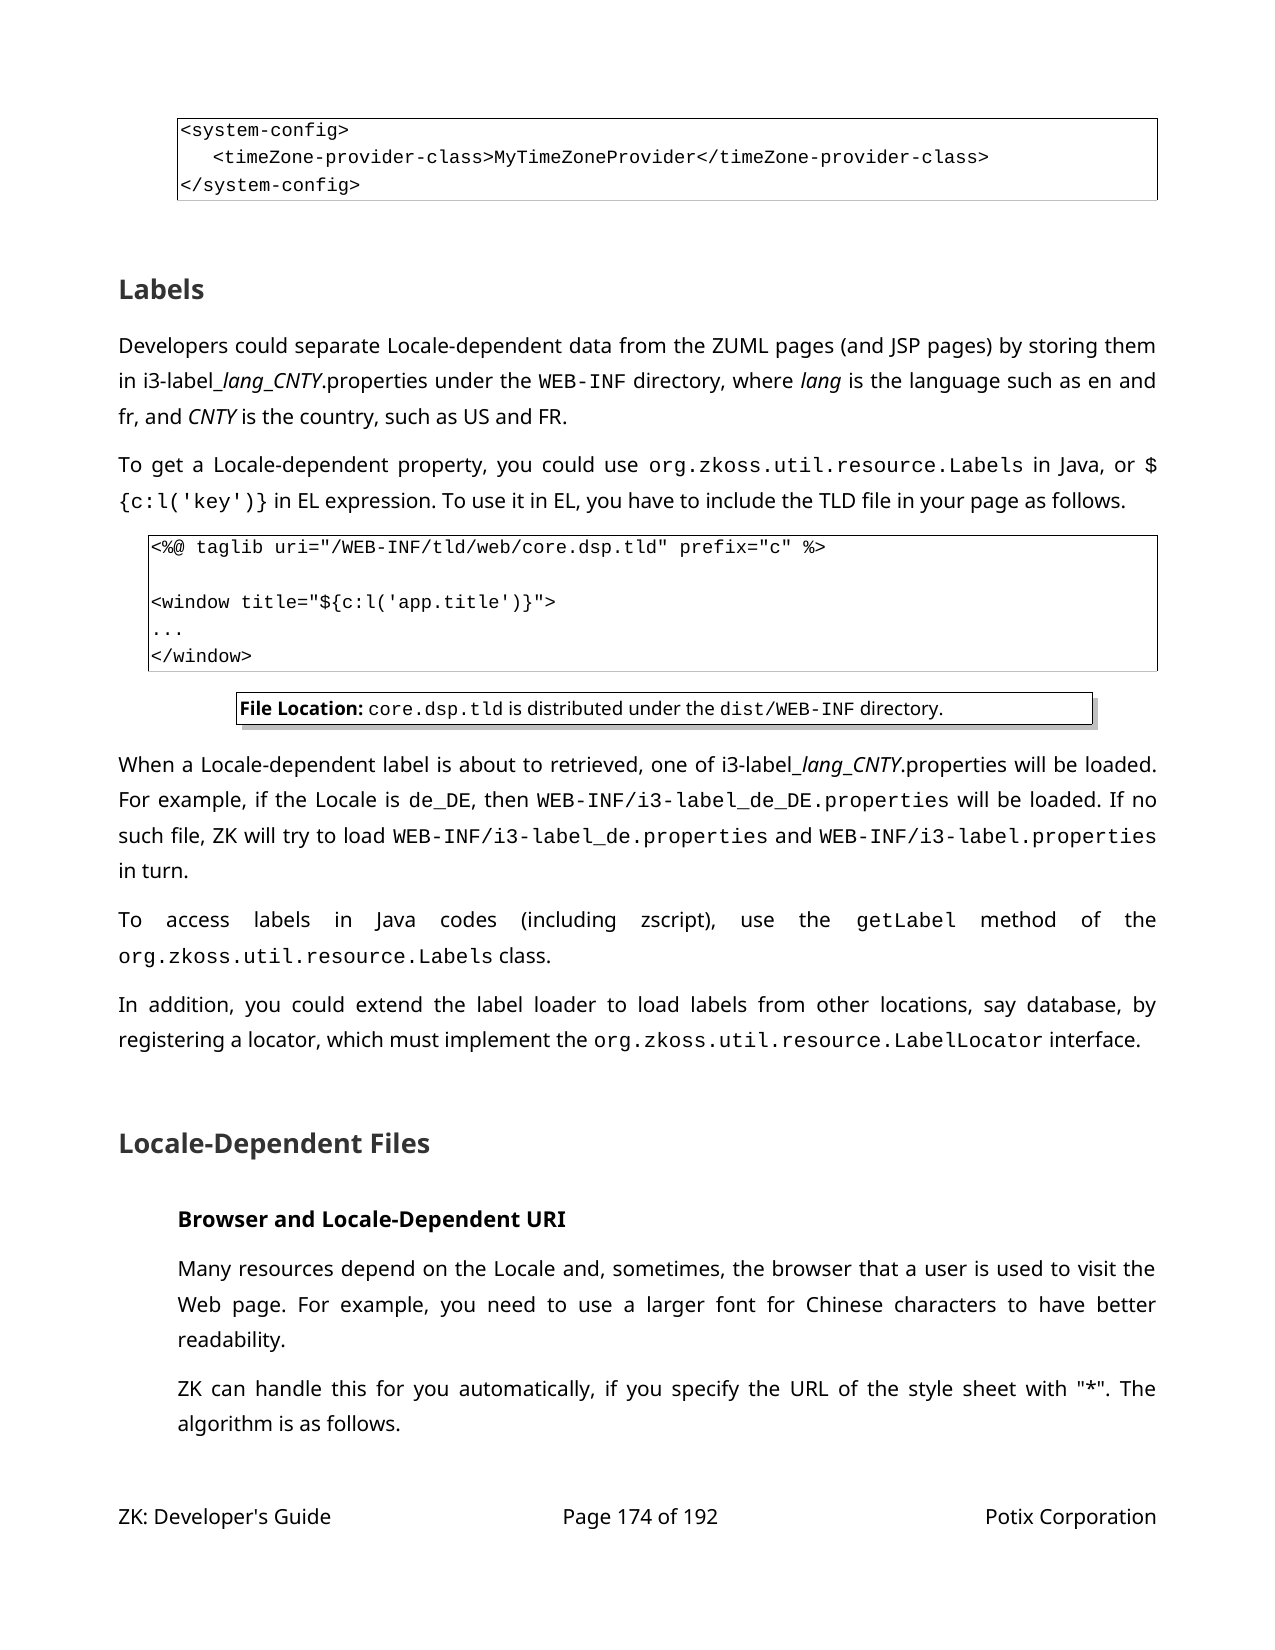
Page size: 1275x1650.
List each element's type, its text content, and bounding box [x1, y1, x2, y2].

text In addition, you could extend the label loader to load labels from other locations, say database, by registering a locator, which must implement the org.zkoss.util.resource.LabelLocator interface. [118, 990, 1157, 1054]
text ZK can handle this for you automatically, if you specify the URL of the style sheet with "*". The algorithm is as follows. [177, 1374, 1157, 1437]
text <system-config> [178, 119, 1157, 142]
subtitle Browser and Locale-Dependent URI [177, 1204, 1157, 1234]
text </system-config> [178, 172, 1157, 200]
text <window title="${c:l('app.title')}"> [149, 590, 1157, 614]
text <timeZone-provider-class>MyTimeZoneProvider</timeZone-provider-class> [178, 145, 1157, 169]
subtitle Locale-Dependent Files [118, 1125, 1157, 1161]
text </window> [149, 644, 1157, 671]
text To get a Locale-dependent property, you could use org.zkoss.util.resource.Labels in Java, or ${c:l('key')} in EL expression. To use it in EL, you have to include the TLD file in your page as follows. [118, 451, 1157, 515]
text <%@ taglib uri="/WEB-INF/tld/web/core.dsp.tld" prefix="c" %> [149, 536, 1157, 559]
text File Location: core.dsp.tld is distributed under the dist/WEB-INF directory. [237, 693, 1092, 724]
text To access labels in Java codes (including zscript), use the getLabel method of the org.zkoss.util.resource.Labels class. [118, 905, 1157, 969]
text Developers could separate Locale-dependent data from the ZUML pages (and JSP pages) by storing them in i3-label_lang_CNTY.properties under the WEB-INF directory, where lang is the language such as en and fr, and CNTY is the country, such as US and FR. [118, 331, 1157, 430]
subtitle Labels [118, 271, 1157, 307]
text When a Locale-dependent label is about to retrieved, one of i3-label_lang_CNTY.properties will be loaded. For example, if the Locale is de_DE, then WEB-INF/i3-label_de_DE.properties will be loaded. If no such file, ZK will try to load WEB-INF/i3-label_de.properties and WEB-INF/i3-label.properties in turn. [118, 750, 1157, 885]
text Many resources depend on the Locale and, sometimes, the browser that a user is used to visit the Web page. For example, you need to use a larger font for Chinese characters to have better readability. [177, 1254, 1157, 1353]
text ... [149, 617, 1157, 641]
